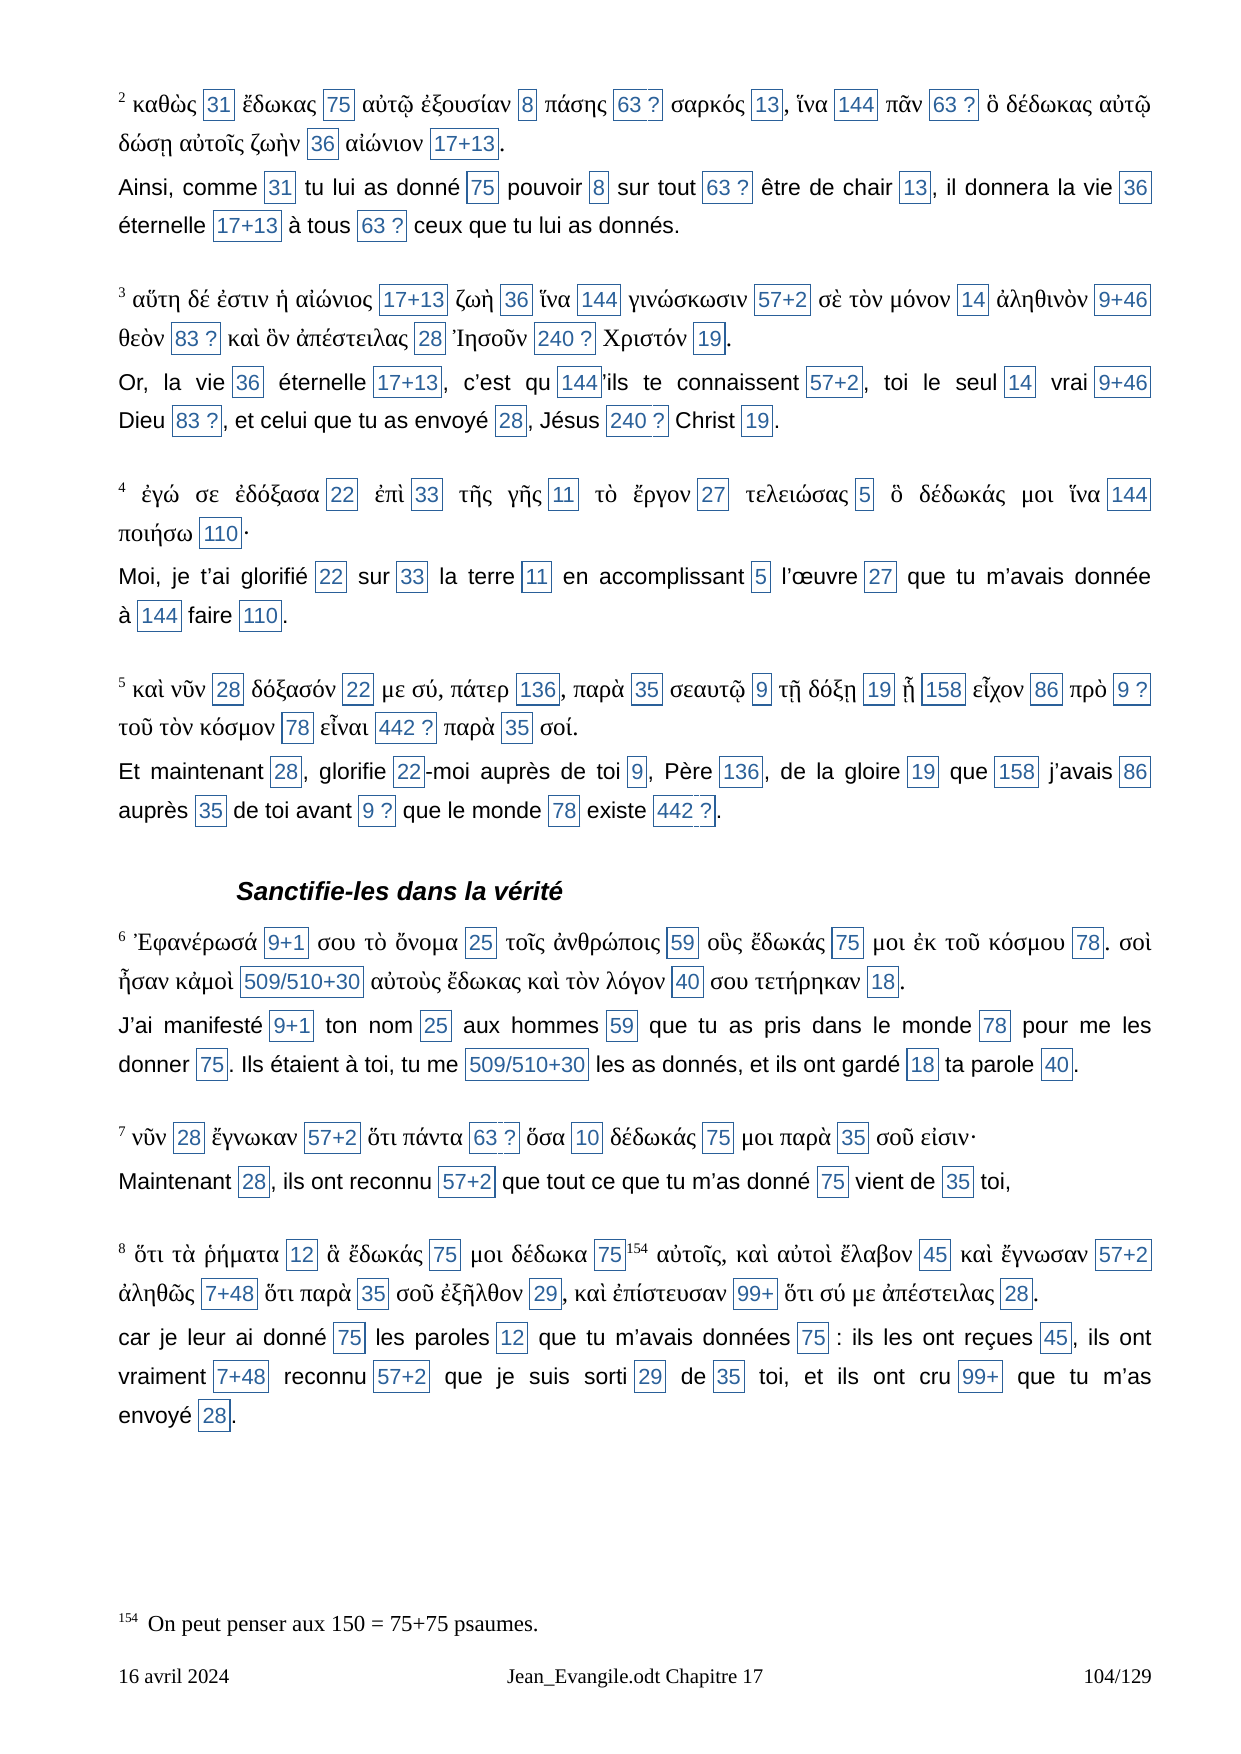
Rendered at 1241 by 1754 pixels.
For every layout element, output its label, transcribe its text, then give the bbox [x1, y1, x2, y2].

text 75 [818, 1167, 848, 1197]
text Maintenant [118, 1166, 238, 1198]
text 63 ? [470, 1123, 519, 1153]
text 7 νῦν [118, 1122, 173, 1154]
text σοῦ εἰσιν· [869, 1122, 1152, 1154]
text , ils ont reconnu [270, 1166, 438, 1198]
text 3 αὕτη δέ ἐστιν ἡ αἰώνιος 17+13 ζωὴ 36 ἵνα 144 γινώσκωσιν 57+2 σὲ τὸν μόνον 14 ἀληθινὸν 9+46 θεὸν 83 ? καὶ ὃν ἀπέστειλας 28 Ἰησοῦν 240 ? Χριστόν 19. [118, 283, 1152, 355]
text Moi, je t’ai glorifié 22 sur 33 la terre 11 en accomplissant 5 l’œuvre 27 que tu m’avais donnée à 144 faire 110. [118, 561, 1152, 632]
text 28 [174, 1123, 204, 1153]
text toi, [974, 1166, 1152, 1198]
text 2 καθὼς 31 ἔδωκας 75 αὐτῷ ἐξουσίαν 8 πάσης 63 ? σαρκός 13, ἵνα 144 πᾶν 63 ? ὃ δέδωκας αὐτῷ δώσῃ αὐτοῖς ζωὴν 36 αἰώνιον 17+13. [118, 88, 1152, 160]
text 57+2 [305, 1123, 360, 1153]
subtitle Sanctifie-les dans la vérité [236, 877, 1152, 906]
text 35 [943, 1167, 973, 1197]
text 75 [703, 1123, 733, 1153]
text Et maintenant 28, glorifie 22-moi auprès de toi 9, Père 136, de la gloire 19 que 158 j’avais 86 auprès 35 de toi avant 9 ? que le monde 78 existe 442 ?. [118, 756, 1152, 827]
text 6 Ἐφανέρωσά 9+1 σου τὸ ὄνομα 25 τοῖς ἀνθρώποις 59 οὓς ἔδωκάς 75 μοι ἐκ τοῦ κόσμου 78. σοὶ ἦσαν κἀμοὶ 509/510+30 αὐτοὺς ἔδωκας καὶ τὸν λόγον 40 σου τετήρηκαν 18. [118, 927, 1152, 998]
text δέδωκάς [603, 1122, 702, 1154]
text 8 ὅτι τὰ ῥήματα 12 ἃ ἔδωκάς 75 μοι δέδωκα 75 αὐτοῖς, καὶ αὐτοὶ ἔλαβον 45 καὶ ἔγνωσαν 57+2 ἀληθῶς 7+48 ὅτι παρὰ 35 σοῦ ἐξῆλθον 29, καὶ ἐπίστευσαν 99+ ὅτι σύ με ἀπέστειλας 28. [118, 1239, 1152, 1310]
text On peut penser aux 150 = 75+75 psaumes. [118, 1611, 1152, 1636]
text ὅσα [520, 1122, 571, 1154]
text car je leur ai donné 75 les paroles 12 que tu m’avais données 75 : ils les ont reçues 45, ils ont vraiment 7+48 reconnu 57+2 que je suis sorti 29 de 35 toi, et ils ont cru 99+ que tu m’as envoyé 28. [118, 1322, 1152, 1432]
text 10 [572, 1123, 602, 1153]
text Or, la vie 36 éternelle 17+13, c’est qu 144’ils te connaissent 57+2, toi le seul 14 vrai 9+46 Dieu 83 ?, et celui que tu as envoyé 28, Jésus 240 ? Christ 19. [118, 366, 1152, 437]
text J’ai manifesté 9+1 ton nom 25 aux hommes 59 que tu as pris dans le monde 78 pour me les donner 75. Ils étaient à toi, tu me 509/510+30 les as donnés, et ils ont gardé 18 ta parole 40. [118, 1009, 1152, 1081]
text μοι παρὰ [734, 1122, 837, 1154]
text 5 καὶ νῦν 28 δόξασόν 22 με σύ, πάτερ 136, παρὰ 35 σεαυτῷ 9 τῇ δόξῃ 19 ᾗ 158 εἶχον 86 πρὸ 9 ? τοῦ τὸν κόσμον 78 εἶναι 442 ? παρὰ 35 σοί. [118, 673, 1152, 744]
text 57+2 [439, 1167, 494, 1197]
text Ainsi, comme 31 tu lui as donné 75 pouvoir 8 sur tout 63 ? être de chair 13, il donnera la vie 36 éternelle 17+13 à tous 63 ? ceux que tu lui as donnés. [118, 171, 1152, 242]
text ὅτι πάντα [361, 1122, 469, 1154]
text 28 [239, 1167, 269, 1197]
text vient de [849, 1166, 942, 1198]
text 35 [838, 1123, 868, 1153]
text ἔγνωκαν [205, 1122, 304, 1154]
text 4 ἐγώ σε ἐδόξασα 22 ἐπὶ 33 τῆς γῆς 11 τὸ ἔργον 27 τελειώσας 5 ὃ δέδωκάς μοι ἵνα 144 ποιήσω 110· [118, 478, 1152, 549]
text que tout ce que tu m’as donné [496, 1166, 817, 1198]
